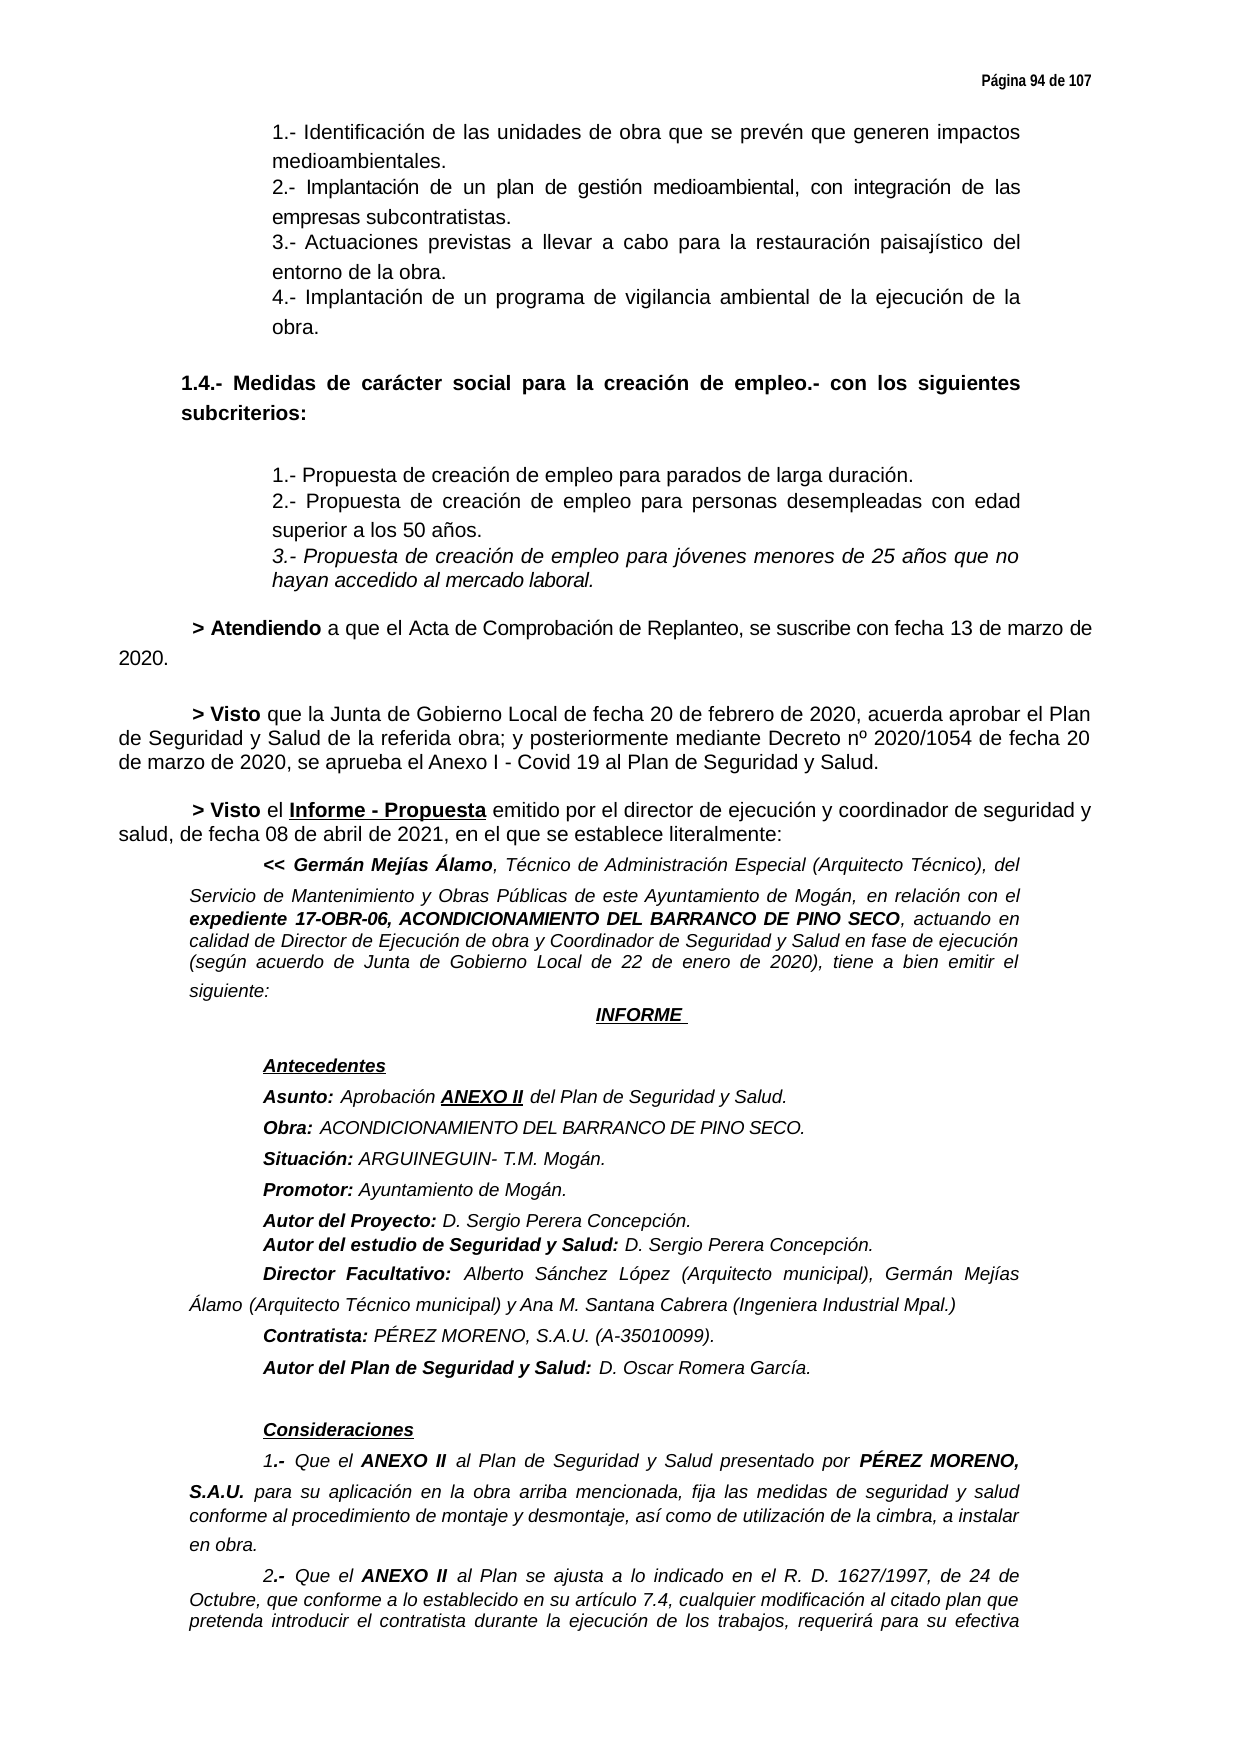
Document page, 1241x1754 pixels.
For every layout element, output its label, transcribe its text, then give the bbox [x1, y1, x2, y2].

text Contratista: PÉREZ MORENO, S.A.U. (A-35010099). [189, 1318, 1022, 1349]
text << Germán Mejías Álamo, Técnico de Administración Especial (Arquitecto Técnico), del Servicio de Mantenimiento y Obras Públicas de este Ayuntamiento de Mogán, en relación con el expediente 17-OBR-06, ACONDICIONAMIENTO DEL BARRANCO DE PINO SECO, actuando en calidad de Director de Ejecución de obra y Coordinador de Seguridad y Salud en fase de ejecución (según acuerdo de Junta de Gobierno Local de 22 de enero de 2020), tiene a bien emitir el siguiente: [189, 846, 1022, 1004]
text > Visto el Informe - Propuesta emitido por el director de ejecución y coordinador de seguridad y salud, de fecha 08 de abril de 2021, en el que se establece literalmente: [118, 798, 1092, 846]
text 1.- Que el ANEXO II al Plan de Seguridad y Salud presentado por PÉREZ MORENO, S.A.U. para su aplicación en la obra arriba mencionada, fija las medidas de seguridad y salud conforme al procedimiento de montaje y desmontaje, así como de utilización de la cimbra, a instalar en obra. [189, 1442, 1022, 1557]
text Obra: ACONDICIONAMIENTO DEL BARRANCO DE PINO SECO. [189, 1109, 1022, 1140]
text 2.- Propuesta de creación de empleo para personas desempleadas con edad superior a los 50 años. [272, 489, 1022, 544]
text Consideraciones [189, 1411, 1022, 1442]
text Autor del estudio de Seguridad y Salud: D. Sergio Perera Concepción. [189, 1234, 1022, 1255]
text 2.- Implantación de un plan de gestión medioambiental, con integración de las empresas subcontratistas. [272, 175, 1022, 230]
text INFORME [189, 1004, 1022, 1025]
text Promotor: Ayuntamiento de Mogán. [189, 1171, 1022, 1203]
text 1.- Propuesta de creación de empleo para parados de larga duración. [272, 457, 1022, 489]
text Director Facultativo: Alberto Sánchez López (Arquitecto municipal), Germán Mejías Álamo (Arquitecto Técnico municipal) y Ana M. Santana Cabrera (Ingeniera Industrial Mpal.) [189, 1255, 1022, 1318]
text > Atendiendo a que el Acta de Comprobación de Replanteo, se suscribe con fecha 13 de marzo de 2020. [118, 616, 1092, 671]
text 3.- Actuaciones previstas a llevar a cabo para la restauración paisajístico del entorno de la obra. [272, 230, 1022, 285]
text 3.- Propuesta de creación de empleo para jóvenes menores de 25 años que no hayan accedido al mercado laboral. [272, 544, 1022, 592]
text > Visto que la Junta de Gobierno Local de fecha 20 de febrero de 2020, acuerda aprobar el Plan de Seguridad y Salud de la referida obra; y posteriormente mediante Decreto nº 2020/1054 de fecha 20 de marzo de 2020, se aprueba el Anexo I - Covid 19 al Plan de Seguridad y Salud. [118, 702, 1092, 774]
text Situación: ARGUINEGUIN- T.M. Mogán. [189, 1140, 1022, 1171]
text 2.- Que el ANEXO II al Plan se ajusta a lo indicado en el R. D. 1627/1997, de 24 de Octubre, que conforme a lo establecido en su artículo 7.4, cualquier modificación al citado plan que pretenda introducir el contratista durante la ejecución de los trabajos, requerirá para su efectiva [189, 1557, 1022, 1631]
text 4.- Implantación de un programa de vigilancia ambiental de la ejecución de la obra. [272, 285, 1022, 340]
text 1.4.- Medidas de carácter social para la creación de empleo.- con los siguientes subcriterios: [181, 371, 1022, 426]
text Autor del Plan de Seguridad y Salud: D. Oscar Romera García. [189, 1349, 1022, 1380]
text Antecedentes [189, 1047, 1022, 1078]
text Asunto: Aprobación ANEXO II del Plan de Seguridad y Salud. [189, 1078, 1022, 1109]
text Autor del Proyecto: D. Sergio Perera Concepción. [189, 1203, 1022, 1234]
text 1.- Identificación de las unidades de obra que se prevén que generen impactos medioambientales. [272, 120, 1022, 175]
